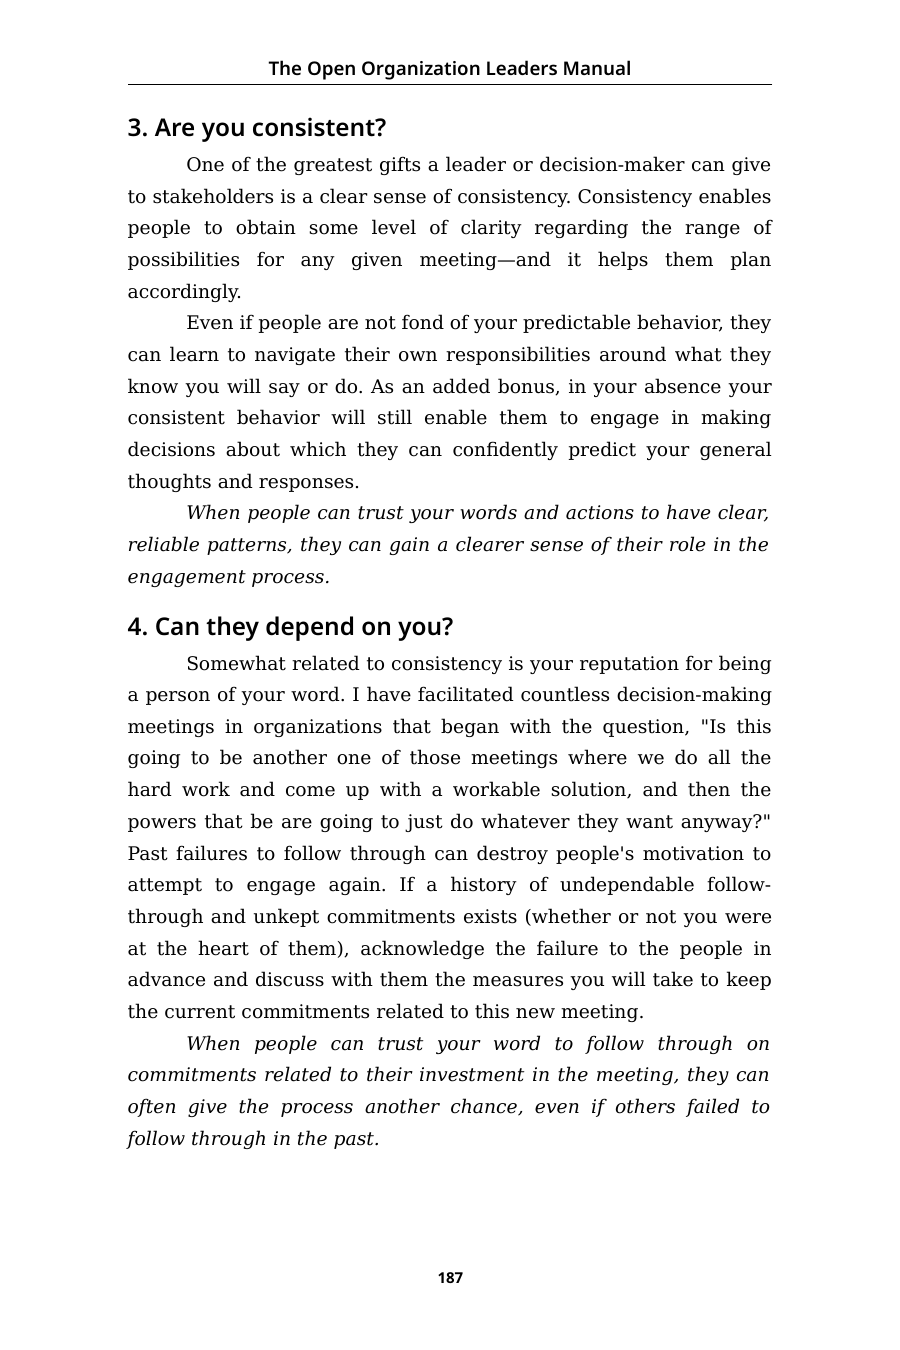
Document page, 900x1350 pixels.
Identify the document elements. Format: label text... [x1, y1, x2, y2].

subtitle 3. Are you consistent? [127, 114, 772, 142]
text When people can trust your words and actions to have clear, reliable patterns, they can gain a clearer sense of their role in the engagement process. [127, 502, 772, 588]
text Even if people are not fond of your predictable behavior, they can learn to navigate their own responsibilities around what they know you will say or do. As an added bonus, in your absence your consistent behavior will still enable them to engage in making decisions about which they can confidently predict your general thoughts and responses. [127, 312, 772, 493]
text One of the greatest gifts a leader or decision-maker can give to stakeholders is a clear sense of consistency. Consistency enables people to obtain some level of clarity regarding the range of possibilities for any given meeting—and it helps them plan accordingly. [127, 154, 772, 303]
subtitle 4. Can they depend on you? [127, 612, 772, 641]
text Somewhat related to consistency is your reputation for being a person of your word. I have facilitated countless decision-making meetings in organizations that began with the question, "Is this going to be another one of those meetings where we do all the hard work and come up with a workable solution, and then the powers that be are going to just do whatever they want anyway?" Past failures to follow through can destroy people's motivation to attempt to engage again. If a history of undependable follow-through and unkept commitments exists (whether or not you were at the heart of them), acknowledge the failure to the people in advance and discuss with them the measures you will take to keep the current commitments related to this new meeting. [127, 653, 772, 1023]
text When people can trust your word to follow through on commitments related to their investment in the meeting, they can often give the process another chance, even if others failed to follow through in the past. [127, 1033, 772, 1149]
